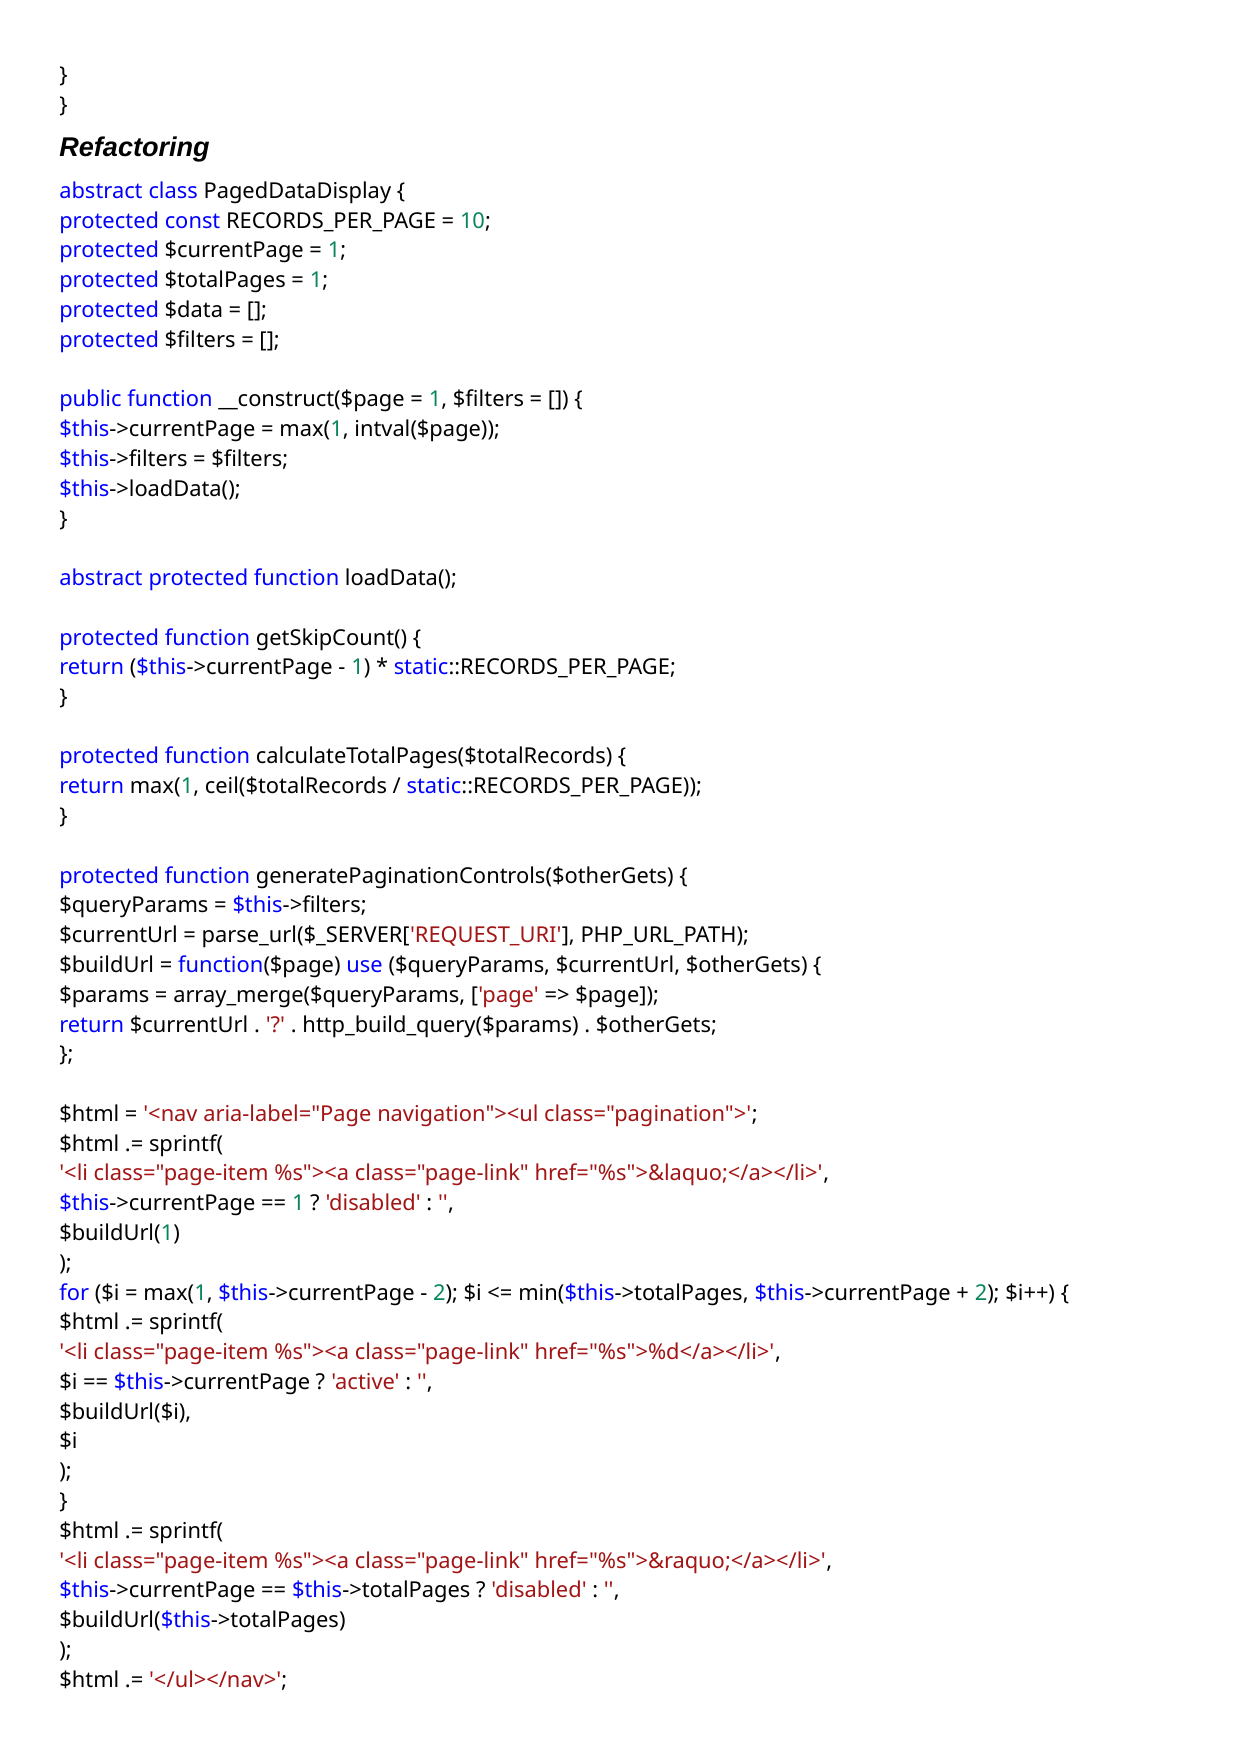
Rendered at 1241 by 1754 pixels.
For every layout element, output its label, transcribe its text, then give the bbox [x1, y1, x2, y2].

text for ($i = max(1, $this->currentPage - 2); $i <= min($this->totalPages, $this->currentPage + 2); $i++) { [59, 1277, 1181, 1306]
text }; [59, 1038, 1181, 1068]
text $this->currentPage == 1 ? 'disabled' : '', [59, 1187, 1181, 1217]
text $this->currentPage == $this->totalPages ? 'disabled' : '', [59, 1574, 1181, 1604]
text ); [59, 1455, 1181, 1485]
text $html .= sprintf( [59, 1515, 1181, 1545]
text $params = array_merge($queryParams, ['page' => $page]); [59, 979, 1181, 1008]
text $this->loadData(); [59, 473, 1181, 502]
text $html = '<nav aria-label="Page navigation"><ul class="pagination">'; [59, 1098, 1181, 1128]
text abstract class PagedDataDisplay { [59, 175, 1181, 205]
text $html .= '</ul></nav>'; [59, 1664, 1181, 1694]
text ); [59, 1634, 1181, 1664]
text $i [59, 1426, 1181, 1455]
subtitle Refactoring [59, 131, 1181, 162]
text protected $currentPage = 1; [59, 234, 1181, 264]
text $buildUrl(1) [59, 1217, 1181, 1247]
text public function __construct($page = 1, $filters = []) { [59, 383, 1181, 413]
text $this->currentPage = max(1, intval($page)); [59, 413, 1181, 443]
text protected $data = []; [59, 294, 1181, 324]
text $queryParams = $this->filters; [59, 889, 1181, 919]
text return max(1, ceil($totalRecords / static::RECORDS_PER_PAGE)); [59, 770, 1181, 800]
text protected $filters = []; [59, 324, 1181, 354]
text $this->filters = $filters; [59, 443, 1181, 473]
text } [59, 800, 1181, 830]
text } [59, 502, 1181, 532]
text protected const RECORDS_PER_PAGE = 10; [59, 205, 1181, 234]
text $i == $this->currentPage ? 'active' : '', [59, 1366, 1181, 1396]
text protected function calculateTotalPages($totalRecords) { [59, 741, 1181, 770]
text ); [59, 1247, 1181, 1277]
text } [59, 59, 1181, 89]
text protected function getSkipCount() { [59, 621, 1181, 651]
text $currentUrl = parse_url($_SERVER['REQUEST_URI'], PHP_URL_PATH); [59, 919, 1181, 949]
text $buildUrl = function($page) use ($queryParams, $currentUrl, $otherGets) { [59, 949, 1181, 979]
text } [59, 1485, 1181, 1515]
text protected function generatePaginationControls($otherGets) { [59, 859, 1181, 889]
text $buildUrl($i), [59, 1396, 1181, 1426]
text return $currentUrl . '?' . http_build_query($params) . $otherGets; [59, 1008, 1181, 1038]
text $buildUrl($this->totalPages) [59, 1604, 1181, 1634]
text '<li class="page-item %s"><a class="page-link" href="%s">&raquo;</a></li>', [59, 1545, 1181, 1574]
text protected $totalPages = 1; [59, 264, 1181, 294]
text '<li class="page-item %s"><a class="page-link" href="%s">&laquo;</a></li>', [59, 1157, 1181, 1187]
text abstract protected function loadData(); [59, 562, 1181, 592]
text return ($this->currentPage - 1) * static::RECORDS_PER_PAGE; [59, 651, 1181, 681]
text $html .= sprintf( [59, 1306, 1181, 1336]
text } [59, 89, 1181, 119]
text $html .= sprintf( [59, 1128, 1181, 1157]
text '<li class="page-item %s"><a class="page-link" href="%s">%d</a></li>', [59, 1336, 1181, 1366]
text } [59, 681, 1181, 711]
